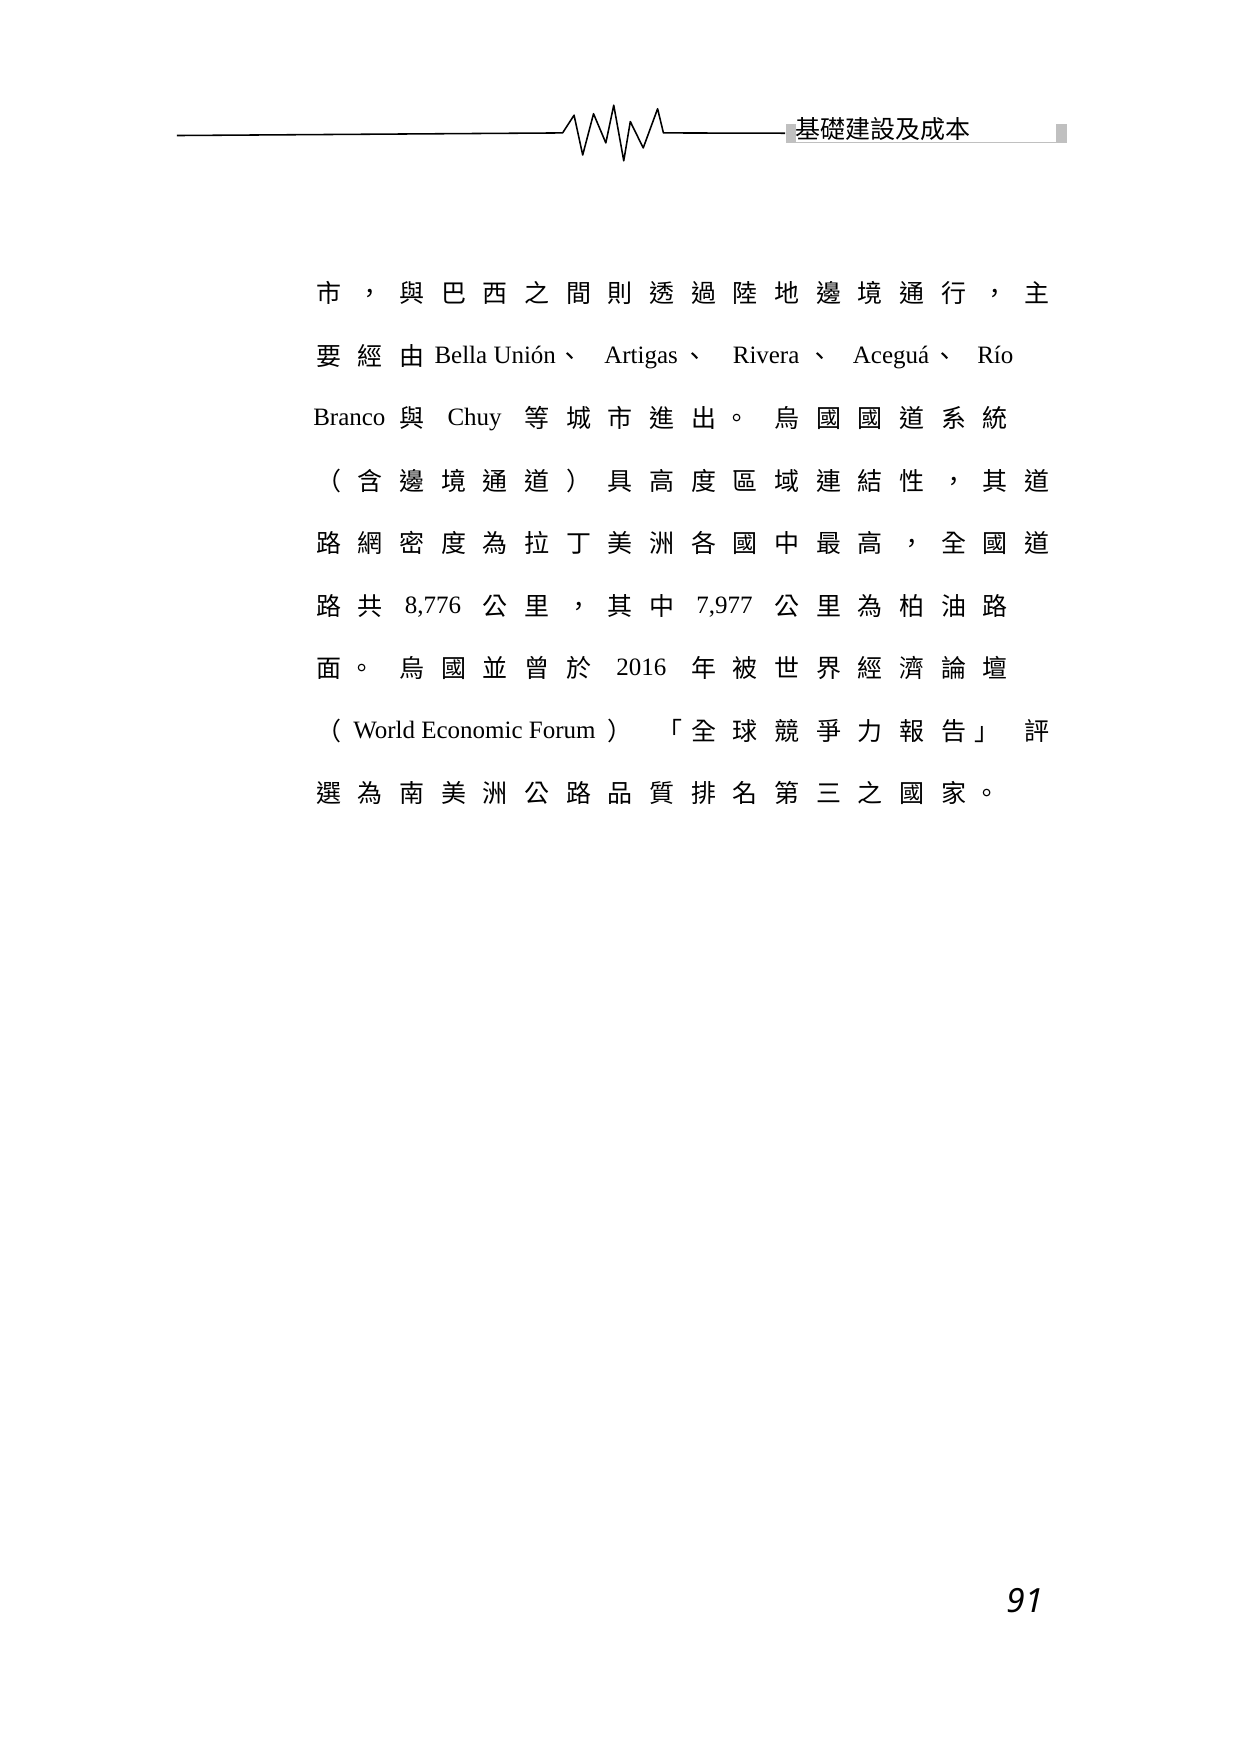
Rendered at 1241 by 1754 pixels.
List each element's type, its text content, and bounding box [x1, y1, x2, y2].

text 市，與巴西之間則透過陸地邊境通行，主要經由Bella Unión、Artigas、Rivera、Aceguá、Río Branco與Chuy等城市進出。烏國國道系統（含邊境通道）具高度區域連結性，其道路網密度為拉丁美洲各國中最高，全國道路共8,776公里，其中7,977公里為柏油路面。烏國並曾於2016年被世界經濟論壇（World Economic Forum）「全球競爭力報告」評選為南美洲公路品質排名第三之國家。 [281, 250, 1058, 813]
